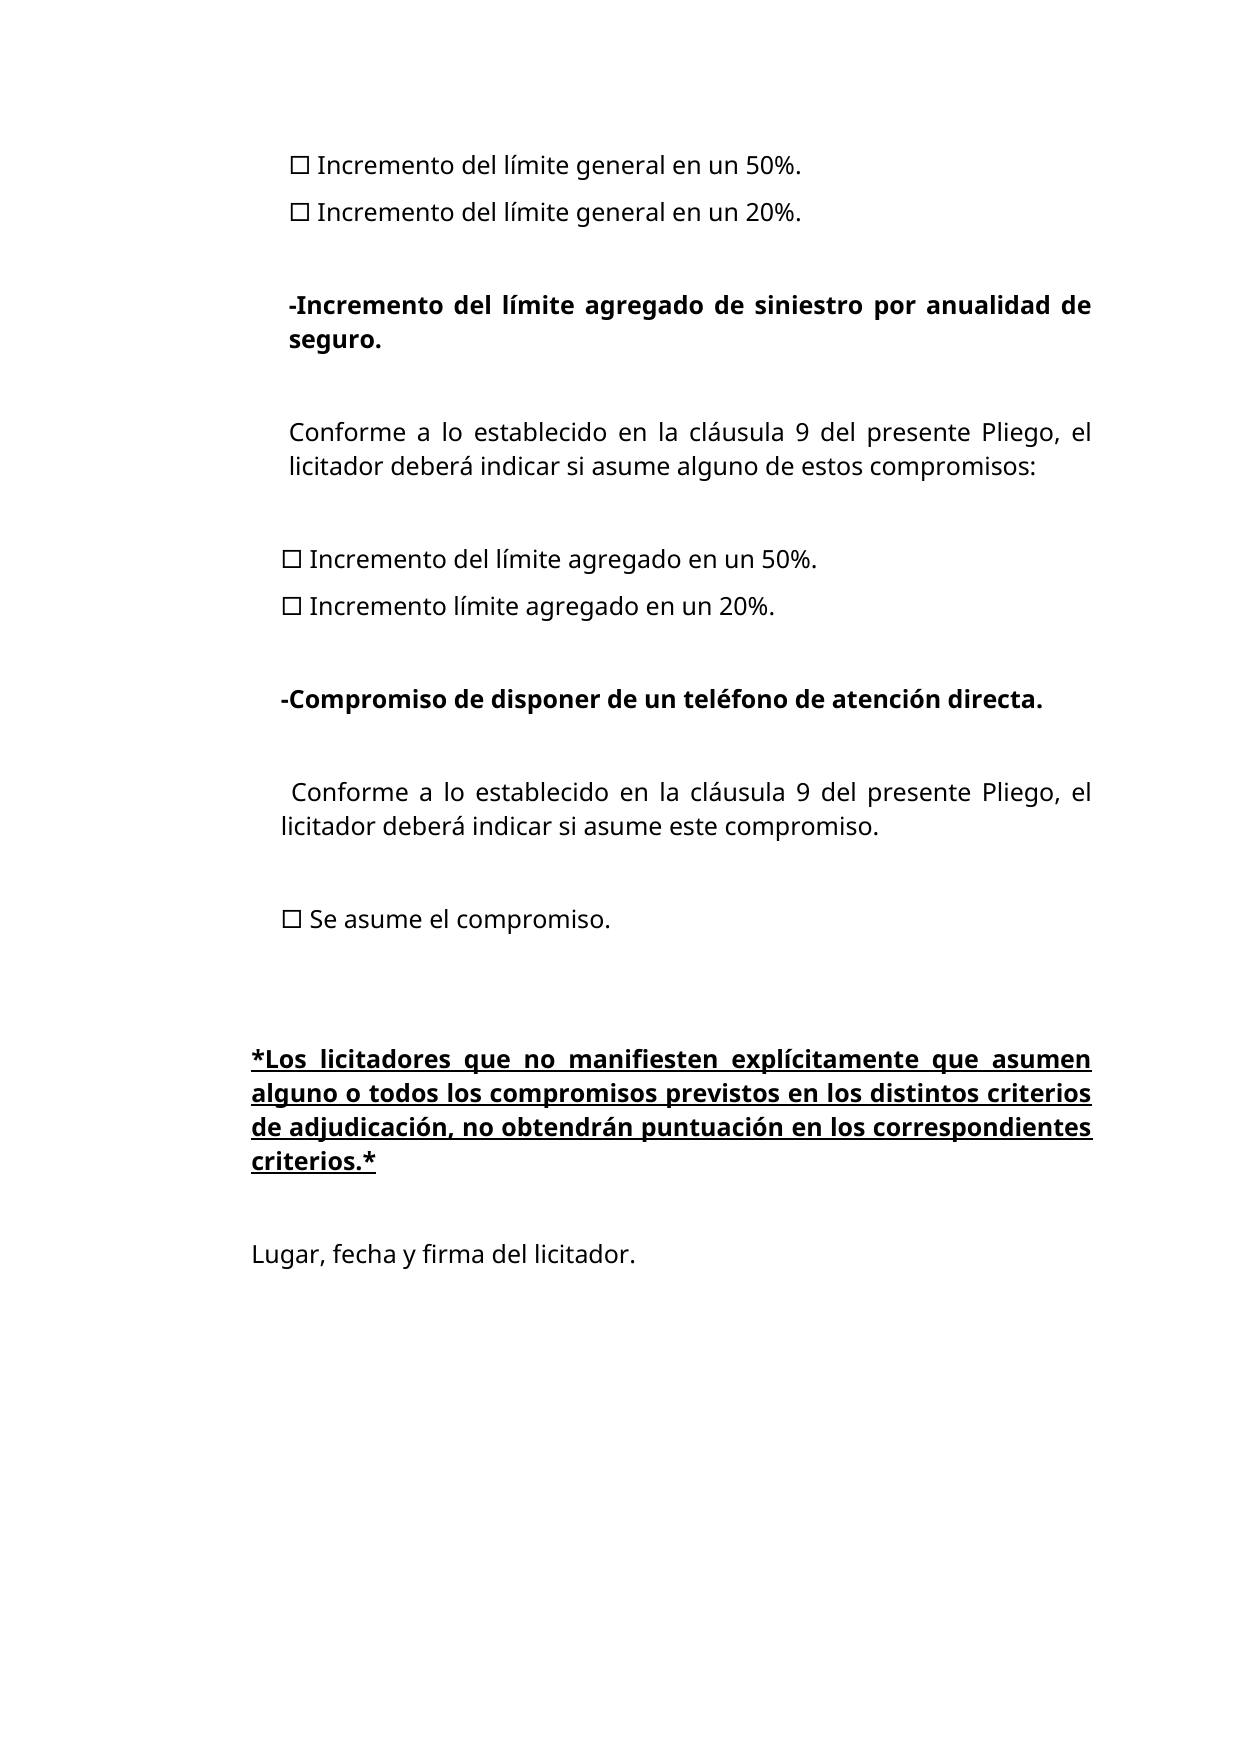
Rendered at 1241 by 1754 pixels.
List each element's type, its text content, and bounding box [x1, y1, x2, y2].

text Lugar, fecha y firma del licitador. [177, 1237, 1093, 1271]
text Conforme a lo establecido en la cláusula 9 del presente Pliego, el licitador deberá indicar si asume este compromiso. [281, 774, 1093, 843]
text Conforme a lo establecido en la cláusula 9 del presente Pliego, el licitador deberá indicar si asume alguno de estos compromisos: [288, 414, 1093, 483]
text -Compromiso de disponer de un teléfono de atención directa. [236, 681, 1093, 715]
text  Incremento del límite agregado en un 50%. [236, 542, 1093, 576]
text -Incremento del límite agregado de siniestro por anualidad de seguro. [288, 287, 1093, 355]
text criterios.* [251, 1140, 1093, 1178]
text  Se asume el compromiso. [236, 902, 1093, 936]
text  Incremento del límite general en un 50%. [288, 148, 1093, 182]
text  Incremento del límite general en un 20%. [288, 194, 1093, 228]
text  Incremento límite agregado en un 20%. [236, 588, 1093, 622]
text *Los licitadores que no manifiesten explícitamente que asumen alguno o todos los compromisos previstos en los distintos criterios de adjudicación, no obtendrán puntuación en los correspondientes [251, 1041, 1093, 1138]
